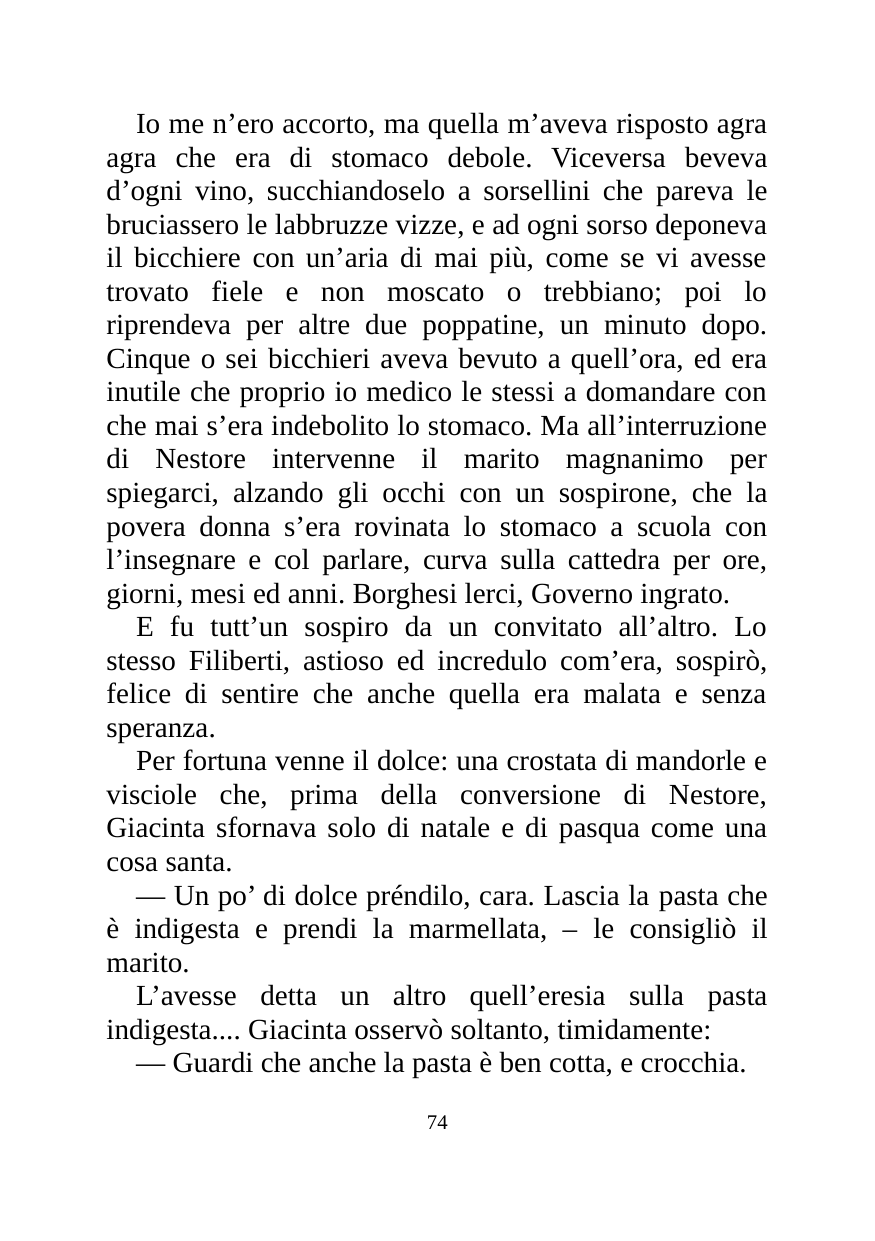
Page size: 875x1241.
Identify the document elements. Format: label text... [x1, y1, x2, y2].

text — Guardi che anche la pasta è ben cotta, e crocchia. [106, 1045, 768, 1079]
text E fu tutt’un sospiro da un convitato all’altro. Lo stesso Filiberti, astioso ed incredulo com’era, sospirò, felice di sentire che anche quella era malata e senza speranza. [106, 609, 768, 743]
text Per fortuna venne il dolce: una crostata di mandorle e visciole che, prima della conversione di Nestore, Giacinta sfornava solo di natale e di pasqua come una cosa santa. [106, 743, 768, 878]
text L’avesse detta un altro quell’eresia sulla pasta indigesta.... Giacinta osservò soltanto, timidamente: [106, 978, 768, 1045]
text Io me n’ero accorto, ma quella m’aveva risposto agra agra che era di stomaco debole. Viceversa beveva d’ogni vino, succhiandoselo a sorsellini che pareva le bruciassero le labbruzze vizze, e ad ogni sorso deponeva il bicchiere con un’aria di mai più, come se vi avesse trovato fiele e non moscato o trebbiano; poi lo riprendeva per altre due poppatine, un minuto dopo. Cinque o sei bicchieri aveva bevuto a quell’ora, ed era inutile che proprio io medico le stessi a domandare con che mai s’era indebolito lo stomaco. Ma all’interruzione di Nestore intervenne il marito magnanimo per spiegarci, alzando gli occhi con un sospirone, che la povera donna s’era rovinata lo stomaco a scuola con l’insegnare e col parlare, curva sulla cattedra per ore, giorni, mesi ed anni. Borghesi lerci, Governo ingrato. [106, 106, 768, 609]
text — Un po’ di dolce préndilo, cara. Lascia la pasta che è indigesta e prendi la marmellata, – le consigliò il marito. [106, 878, 768, 978]
